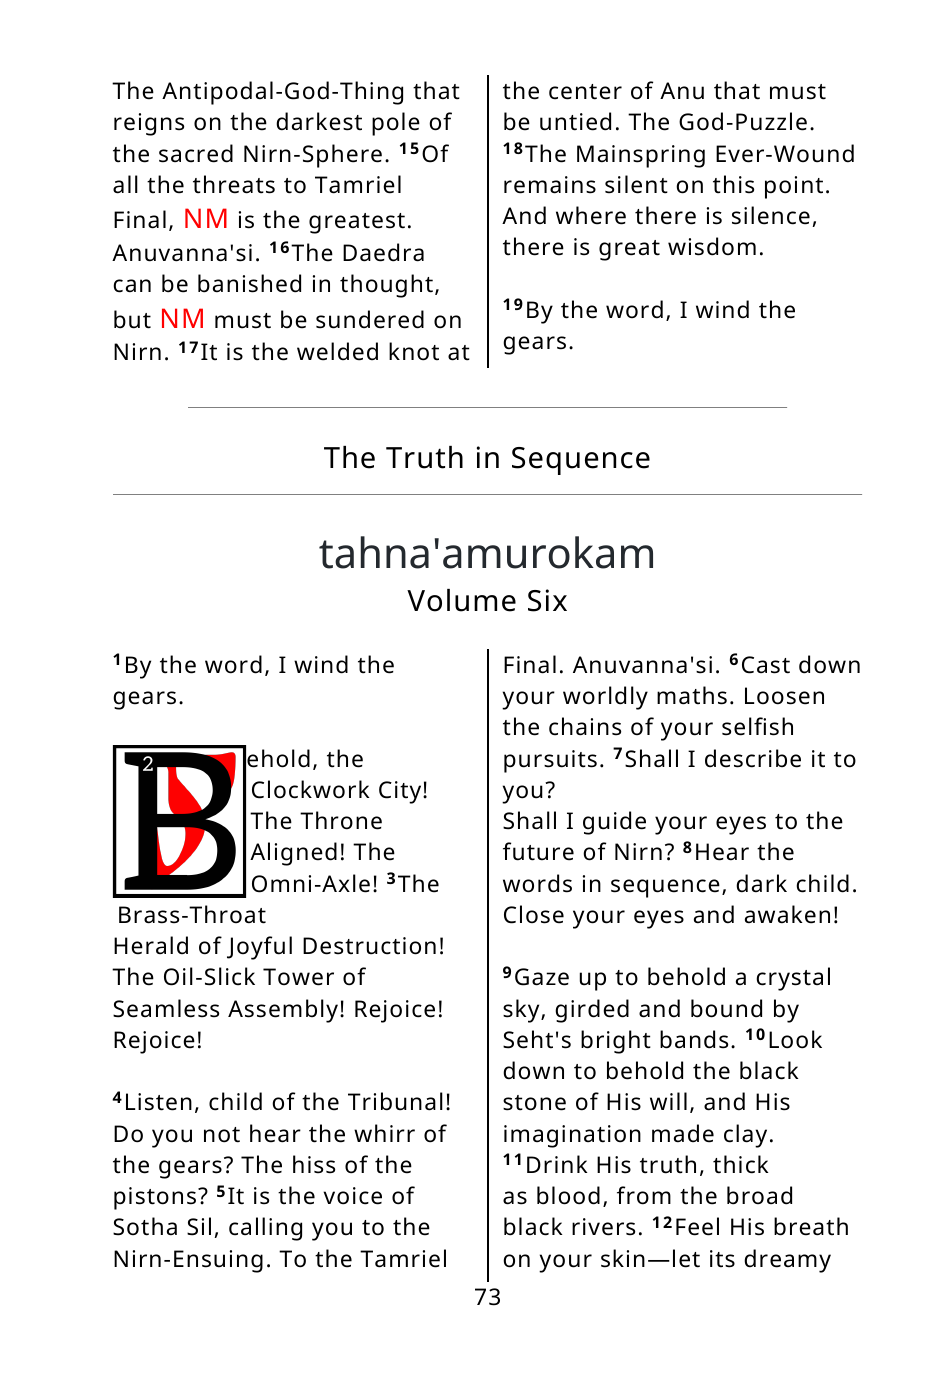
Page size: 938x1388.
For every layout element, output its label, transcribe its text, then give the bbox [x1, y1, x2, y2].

text Aligned! The [247, 836, 472, 867]
subtitle tahna'amurokam [112, 524, 862, 581]
text 9Gaze up to behold a crystal sky, girded and bound by Seht's bright bands. 10Look down to behold the black stone of His will, and His imagination made clay. 11Drink His truth, thick as blood, from the broad black rivers. 12Feel His breath on your skin—let its dreamy [502, 961, 862, 1274]
picture [112, 745, 247, 898]
text The Antipodal-God-Thing that reigns on the darkest pole of the sacred Nirn-Sphere. 15Of all the threats to Tamriel Final, NM is the greatest. Anuvanna'si. 16The Daedra can be banished in thought, but NM must be sundered on Nirn. 17It is the welded knot at [112, 75, 472, 367]
text the center of Anu that must be untied. The God-Puzzle. 18The Mainspring Ever-Wound remains silent on this point. And where there is silence, there is great wisdom. [502, 75, 862, 262]
text The Truth in Sequence [112, 437, 862, 477]
text Volume Six [112, 581, 862, 620]
text Brass-Throat [112, 899, 472, 930]
text Omni-Axle! 3The [112, 867, 472, 899]
text Clockwork City! [247, 774, 472, 805]
text The Throne [247, 805, 472, 836]
text ehold, the [112, 742, 472, 774]
text 4Listen, child of the Tribunal! Do you not hear the whirr of the gears? The hiss of the pistons? 5It is the voice of Sotha Sil, calling you to the Nirn-Ensuing. To the Tamriel [112, 1086, 472, 1274]
text 1By the word, I wind the gears. [112, 649, 472, 711]
text Herald of Joyful Destruction! The Oil-Slick Tower of Seamless Assembly! Rejoice! Rejoice! [112, 930, 472, 1055]
text 19By the word, I wind the gears. [502, 294, 862, 356]
text Final. Anuvanna'si. 6Cast down your worldly maths. Loosen the chains of your selfish pursuits. 7Shall I describe it to you? Shall I guide your eyes to the future of Nirn? 8Hear the words in sequence, dark child. Close your eyes and awaken! [502, 649, 862, 930]
